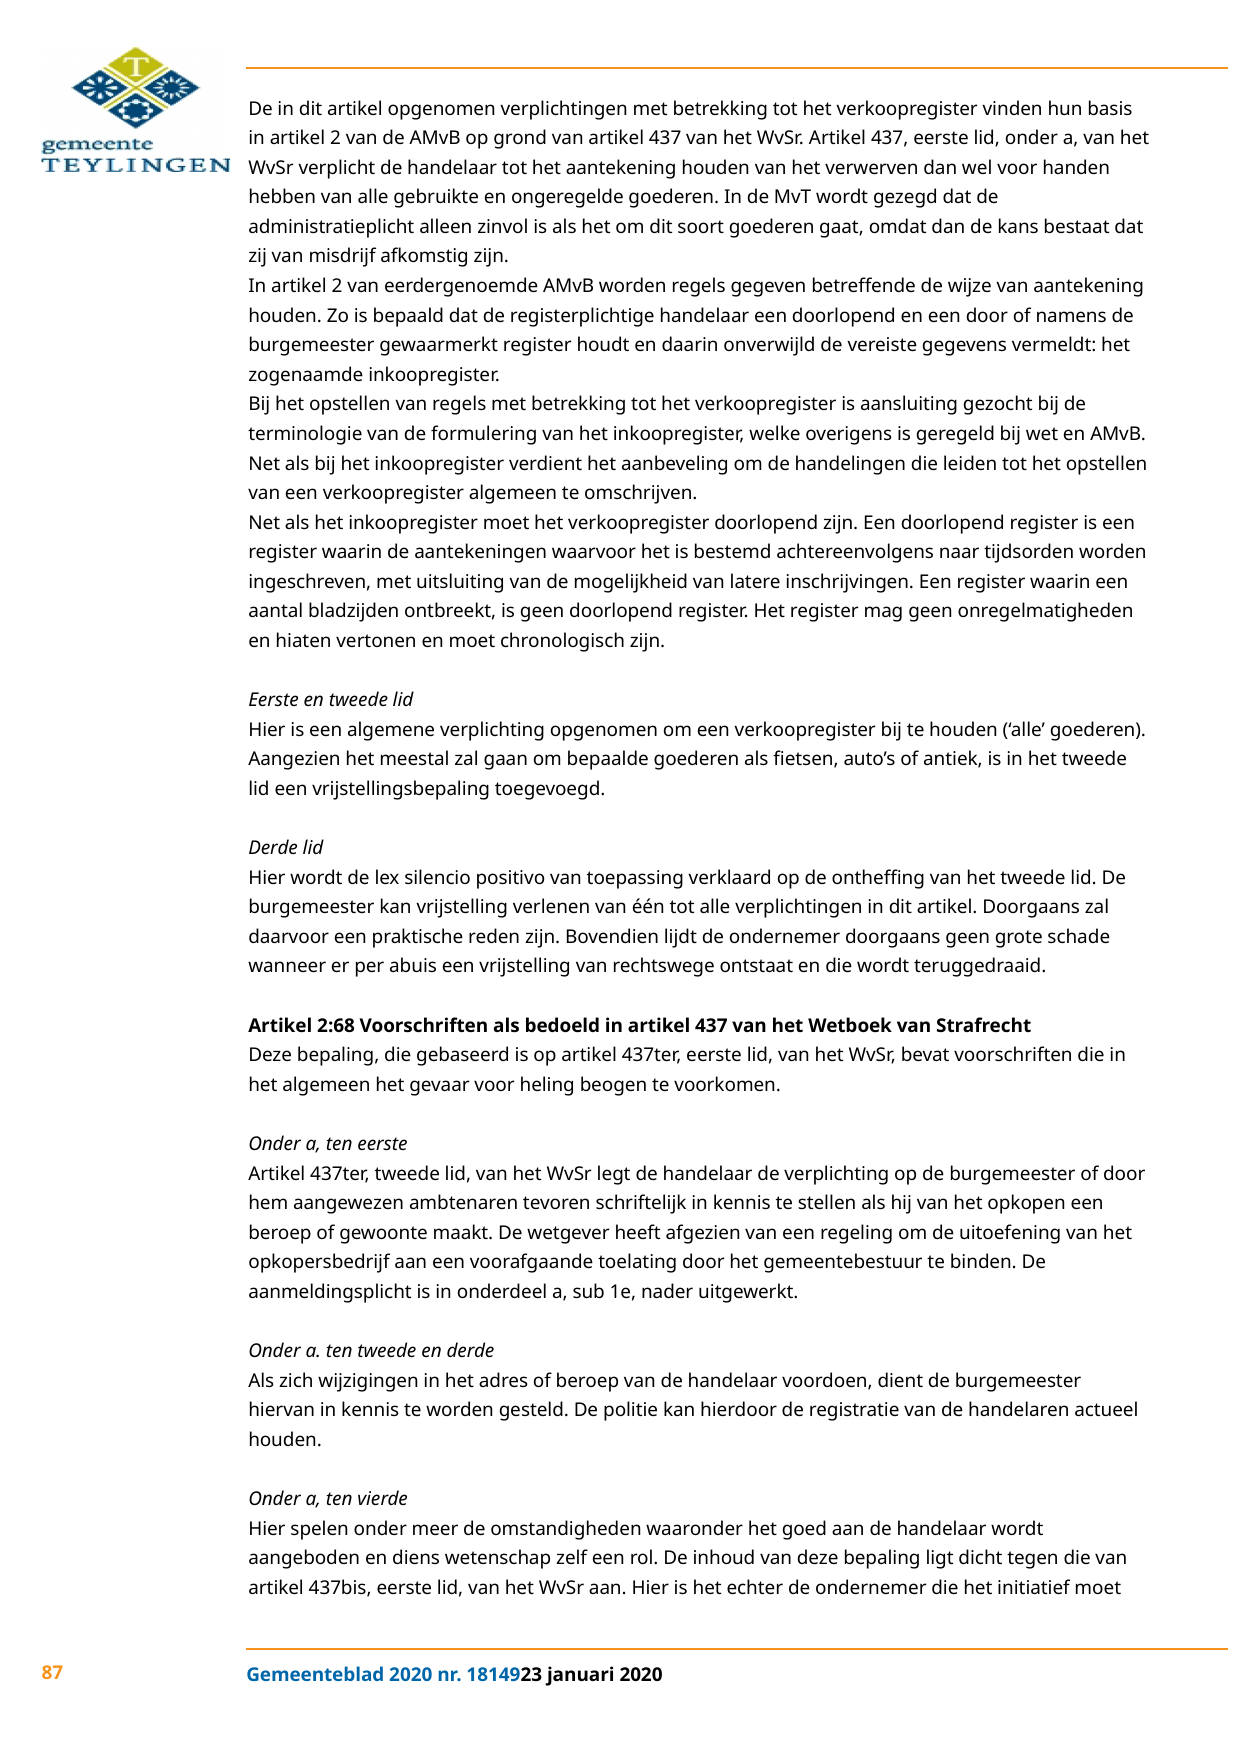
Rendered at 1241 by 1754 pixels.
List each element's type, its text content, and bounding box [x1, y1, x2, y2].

text Hier is een algemene verplichting opgenomen om een verkoopregister bij te houden (‘alle’ goederen). Aangezien het meestal zal gaan om bepaalde goederen als fietsen, auto’s of antiek, is in het tweede lid een vrijstellingsbepaling toegevoegd. [248, 716, 1152, 801]
text De in dit artikel opgenomen verplichtingen met betrekking tot het verkoopregister vinden hun basis in artikel 2 van de AMvB op grond van artikel 437 van het WvSr. Artikel 437, eerste lid, onder a, van het WvSr verplicht de handelaar tot het aantekening houden van het verwerven dan wel voor handen hebben van alle gebruikte en ongeregelde goederen. In de MvT wordt gezegd dat de administratieplicht alleen zinvol is als het om dit soort goederen gaat, omdat dan de kans bestaat dat zij van misdrijf afkomstig zijn. [248, 95, 1152, 268]
picture [41, 47, 231, 172]
text Bij het opstellen van regels met betrekking tot het verkoopregister is aansluiting gezocht bij de terminologie van de formulering van het inkoopregister, welke overigens is geregeld bij wet en AMvB. Net als bij het inkoopregister verdient het aanbeveling om de handelingen die leiden tot het opstellen van een verkoopregister algemeen te omschrijven. [248, 391, 1152, 505]
text In artikel 2 van eerdergenoemde AMvB worden regels gegeven betreffende de wijze van aantekening houden. Zo is bepaald dat de registerplichtige handelaar een doorlopend en een door of namens de burgemeester gewaarmerkt register houdt en daarin onverwijld de vereiste gegevens vermeldt: het zogenaamde inkoopregister. [248, 272, 1152, 387]
text Artikel 2:68 Voorschriften als bedoeld in artikel 437 van het Wetboek van Strafrecht [248, 1012, 1152, 1038]
text Derde lid [248, 834, 1152, 860]
text Net als het inkoopregister moet het verkoopregister doorlopend zijn. Een doorlopend register is een register waarin de aantekeningen waarvoor het is bestemd achtereenvolgens naar tijdsorden worden ingeschreven, met uitsluiting van de mogelijkheid van latere inschrijvingen. Een register waarin een aantal bladzijden ontbreekt, is geen doorlopend register. Het register mag geen onregelmatigheden en hiaten vertonen en moet chronologisch zijn. [248, 509, 1152, 653]
text Als zich wijzigingen in het adres of beroep van de handelaar voordoen, dient de burgemeester hiervan in kennis te worden gesteld. De politie kan hierdoor de registratie van de handelaren actueel houden. [248, 1367, 1152, 1452]
text Artikel 437ter, tweede lid, van het WvSr legt de handelaar de verplichting op de burgemeester of door hem aangewezen ambtenaren tevoren schriftelijk in kennis te stellen als hij van het opkopen een beroep of gewoonte maakt. De wetgever heeft afgezien van een regeling om de uitoefening van het opkopersbedrijf aan een voorafgaande toelating door het gemeentebestuur te binden. De aanmeldingsplicht is in onderdeel a, sub 1e, nader uitgewerkt. [248, 1160, 1152, 1304]
text Onder a, ten eerste [248, 1130, 1152, 1156]
text Onder a. ten tweede en derde [248, 1337, 1152, 1363]
text Hier wordt de lex silencio positivo van toepassing verklaard op de ontheffing van het tweede lid. De burgemeester kan vrijstelling verlenen van één tot alle verplichtingen in dit artikel. Doorgaans zal daarvoor een praktische reden zijn. Bovendien lijdt de ondernemer doorgaans geen grote schade wanneer er per abuis een vrijstelling van rechtswege ontstaat en die wordt teruggedraaid. [248, 864, 1152, 978]
text Onder a, ten vierde [248, 1485, 1152, 1511]
text Hier spelen onder meer de omstandigheden waaronder het goed aan de handelaar wordt aangeboden en diens wetenschap zelf een rol. De inhoud van deze bepaling ligt dicht tegen die van artikel 437bis, eerste lid, van het WvSr aan. Hier is het echter de ondernemer die het initiatief moet [248, 1515, 1152, 1600]
text Deze bepaling, die gebaseerd is op artikel 437ter, eerste lid, van het WvSr, bevat voorschriften die in het algemeen het gevaar voor heling beogen te voorkomen. [248, 1041, 1152, 1097]
text Eerste en tweede lid [248, 686, 1152, 712]
